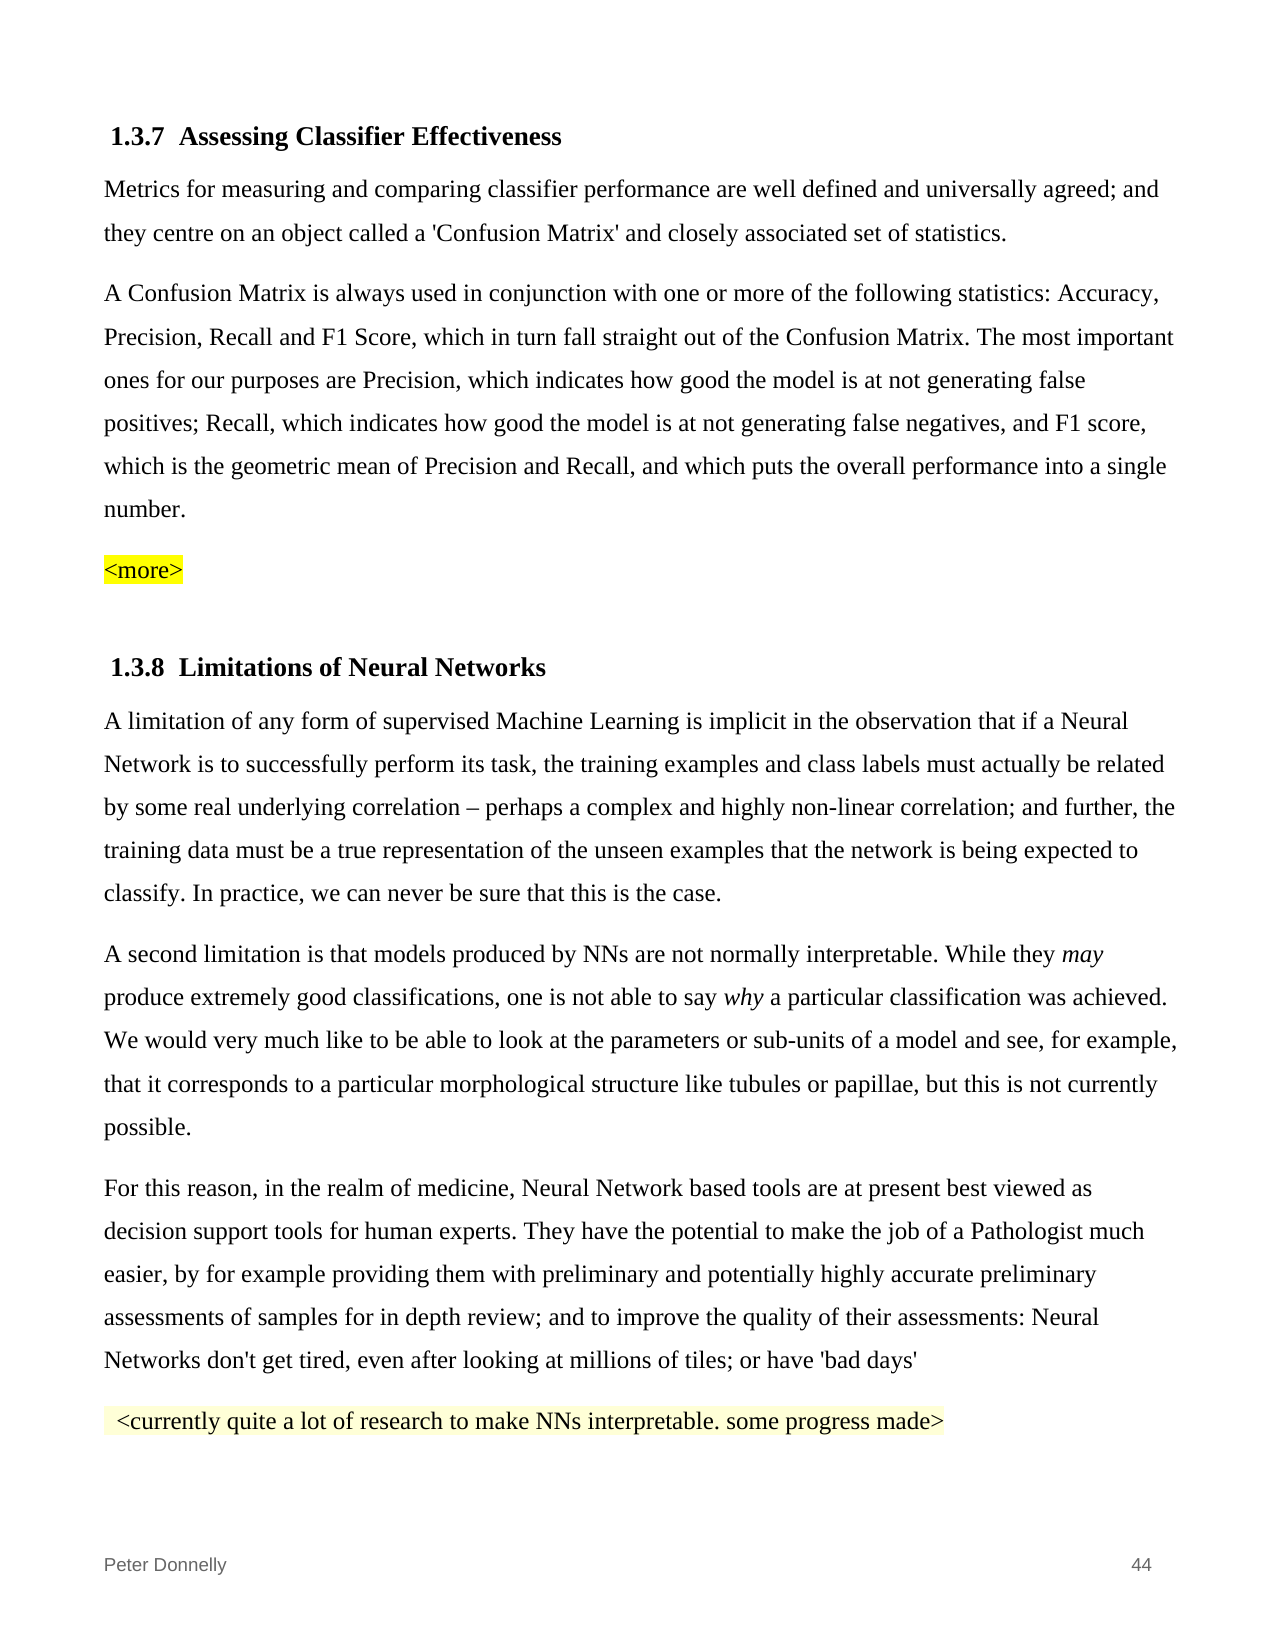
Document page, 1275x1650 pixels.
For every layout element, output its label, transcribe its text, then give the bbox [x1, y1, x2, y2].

text <currently quite a lot of research to make NNs interpretable. some progress made> [103, 1406, 1181, 1435]
text For this reason, in the realm of medicine, Neural Network based tools are at present best viewed as decision support tools for human experts. They have the potential to make the job of a Pathologist much easier, by for example providing them with preliminary and potentially highly accurate preliminary assessments of samples for in depth review; and to improve the quality of their assessments: Neural Networks don't get tired, even after looking at millions of tiles; or have 'bad days' [103, 1173, 1181, 1374]
text A Confusion Matrix is always used in conjunction with one or more of the following statistics: Accuracy, Precision, Recall and F1 Score, which in turn fall straight out of the Confusion Matrix. The most important ones for our purposes are Precision, which indicates how good the model is at not generating false positives; Recall, which indicates how good the model is at not generating false negatives, and F1 score, which is the geometric mean of Precision and Recall, and which puts the overall performance into a single number. [103, 278, 1181, 523]
subtitle Assessing Classifier Effectiveness [103, 120, 1181, 151]
text Metrics for measuring and comparing classifier performance are well defined and universally agreed; and they centre on an object called a 'Confusion Matrix' and closely associated set of statistics. [103, 174, 1181, 246]
subtitle Limitations of Neural Networks [103, 651, 1181, 682]
text A limitation of any form of supervised Machine Learning is implicit in the observation that if a Neural Network is to successfully perform its task, the training examples and class labels must actually be related by some real underlying correlation – perhaps a complex and highly non-linear correlation; and further, the training data must be a true representation of the unseen examples that the network is being expected to classify. In practice, we can never be sure that this is the case. [103, 706, 1181, 907]
text A second limitation is that models produced by NNs are not normally interpretable. While they may produce extremely good classifications, one is not able to say why a particular classification was achieved. We would very much like to be able to look at the parameters or sub-units of a model and see, for example, that it corresponds to a particular morphological structure like tubules or papillae, but this is not currently possible. [103, 939, 1181, 1141]
text <more> [103, 555, 1181, 584]
